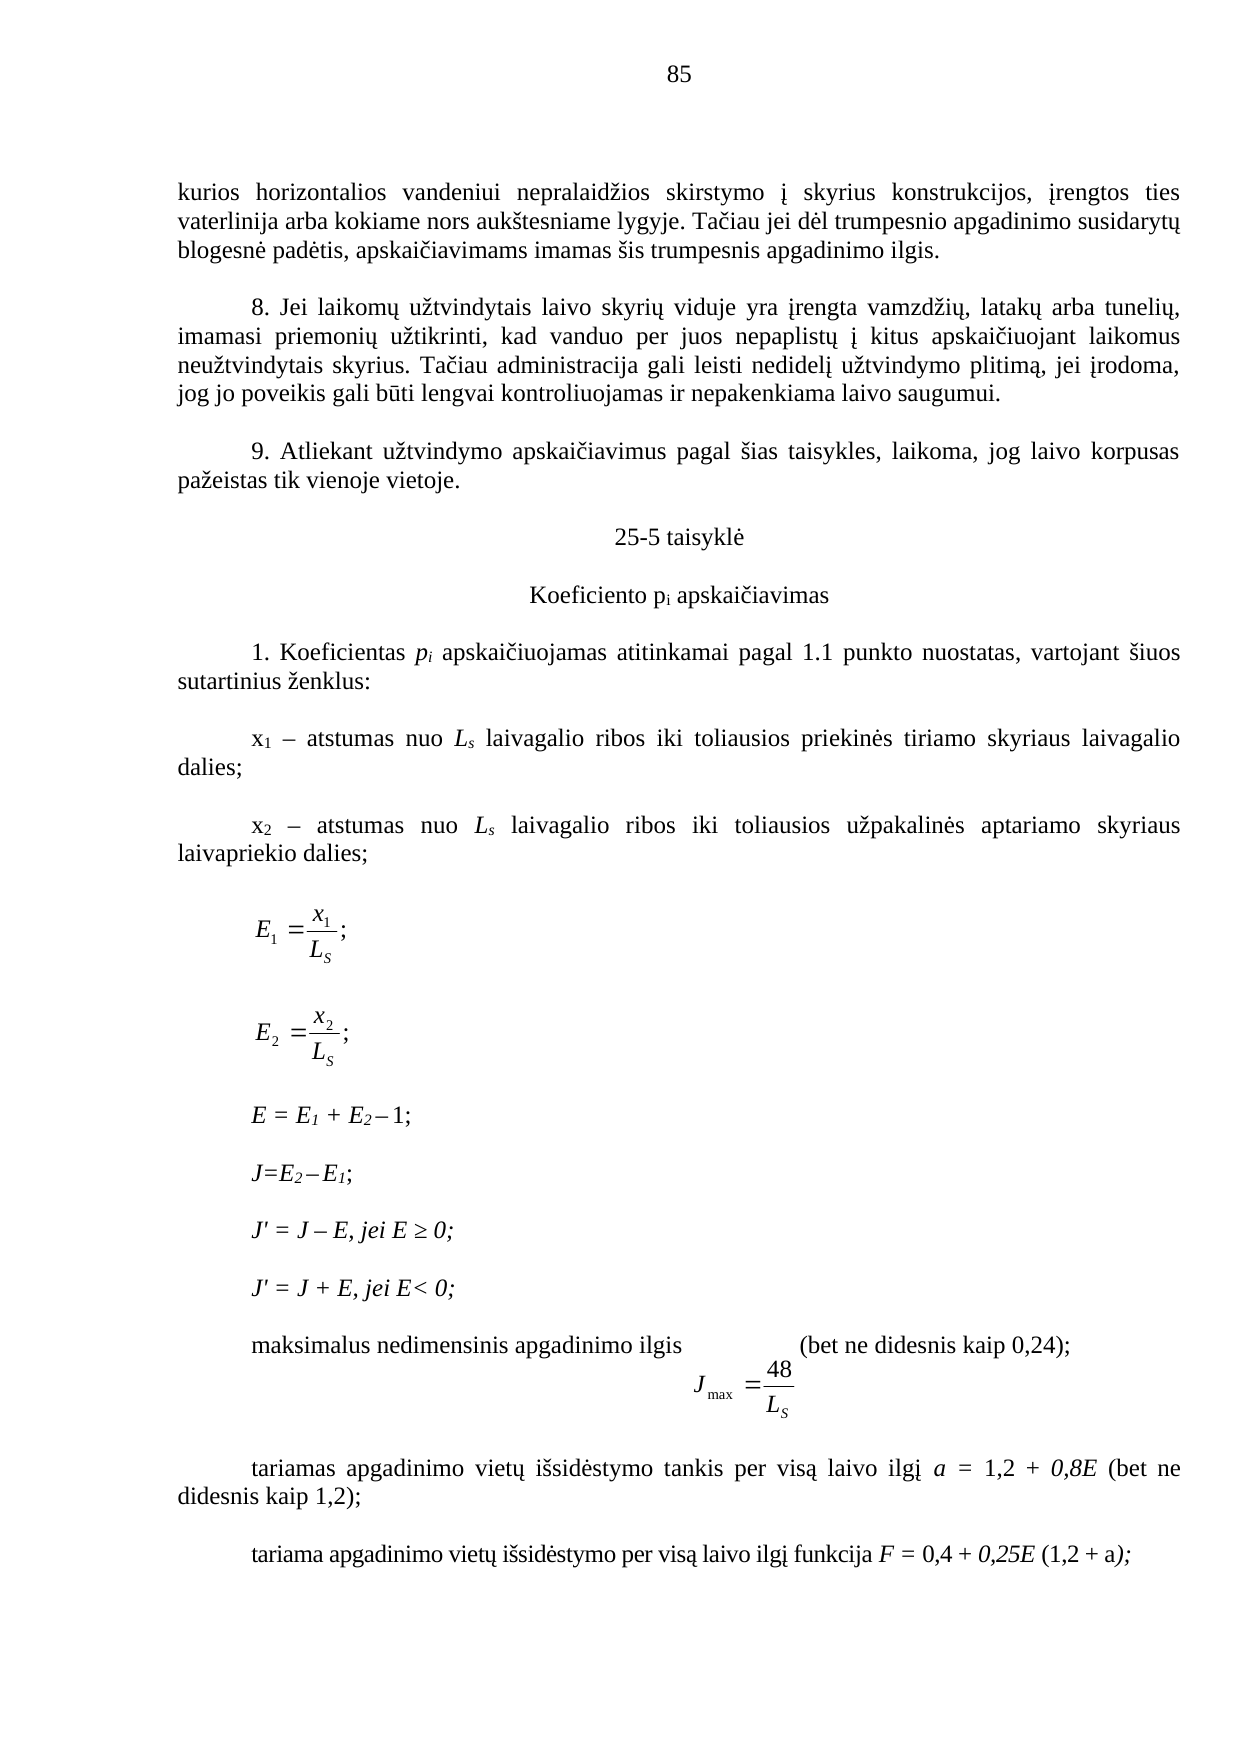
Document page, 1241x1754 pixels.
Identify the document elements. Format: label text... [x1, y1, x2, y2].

text tariama apgadinimo vietų išsidėstymo per visą laivo ilgį funkcija F = 0,4 + 0,25E (1,2 + a); [177, 1539, 1181, 1568]
text J' = J – E, jei E >=≥ 0; [177, 1215, 1181, 1244]
text 25-5 taisyklė [177, 522, 1181, 551]
text 8. Jei laikomų užtvindytais laivo skyrių viduje yra įrengta vamzdžių, latakų arba tunelių, imamasi priemonių užtikrinti, kad vanduo per juos nepaplistų į kitus apskaičiuojant laikomus neužtvindytais skyrius. Tačiau administracija gali leisti nedidelį užtvindymo plitimą, jei įrodoma, jog jo poveikis gali būti lengvai kontroliuojamas ir nepakenkiama laivo saugumui. [177, 292, 1181, 407]
text E = E1 + E2 – 1; [177, 1100, 1181, 1129]
text Koeficiento pi apskaičiavimas [177, 580, 1181, 608]
text J=E2 – E1; [177, 1158, 1181, 1187]
text x2 – atstumas nuo Ls laivagalio ribos iki toliausios užpakalinės aptariamo skyriaus laivapriekio dalies; [177, 810, 1181, 867]
text 9. Atliekant užtvindymo apskaičiavimus pagal šias taisykles, laikoma, jog laivo korpusas pažeistas tik vienoje vietoje. [177, 436, 1181, 493]
text x1 – atstumas nuo Ls laivagalio ribos iki toliausios priekinės tiriamo skyriaus laivagalio dalies; [177, 723, 1181, 781]
text tariamas apgadinimo vietų išsidėstymo tankis per visą laivo ilgį a = 1,2 + 0,8E (bet ne didesnis kaip 1,2); [177, 1453, 1181, 1510]
text kurios horizontalios vandeniui nepralaidžios skirstymo į skyrius konstrukcijos, įrengtos ties vaterlinija arba kokiame nors aukštesniame lygyje. Tačiau jei dėl trumpesnio apgadinimo susidarytų blogesnė padėtis, apskaičiavimams imamas šis trumpesnis apgadinimo ilgis. [177, 177, 1181, 263]
text 1. Koeficientas pi apskaičiuojamas atitinkamai pagal 1.1 punkto nuostatas, vartojant šiuos sutartinius ženklus: [177, 637, 1181, 695]
text J' = J + E, jei E< 0; [177, 1273, 1181, 1302]
text maksimalus nedimensinis apgadinimo ilgis Jmax = 48/LS (bet ne didesnis kaip 0,24); [177, 1330, 1181, 1424]
